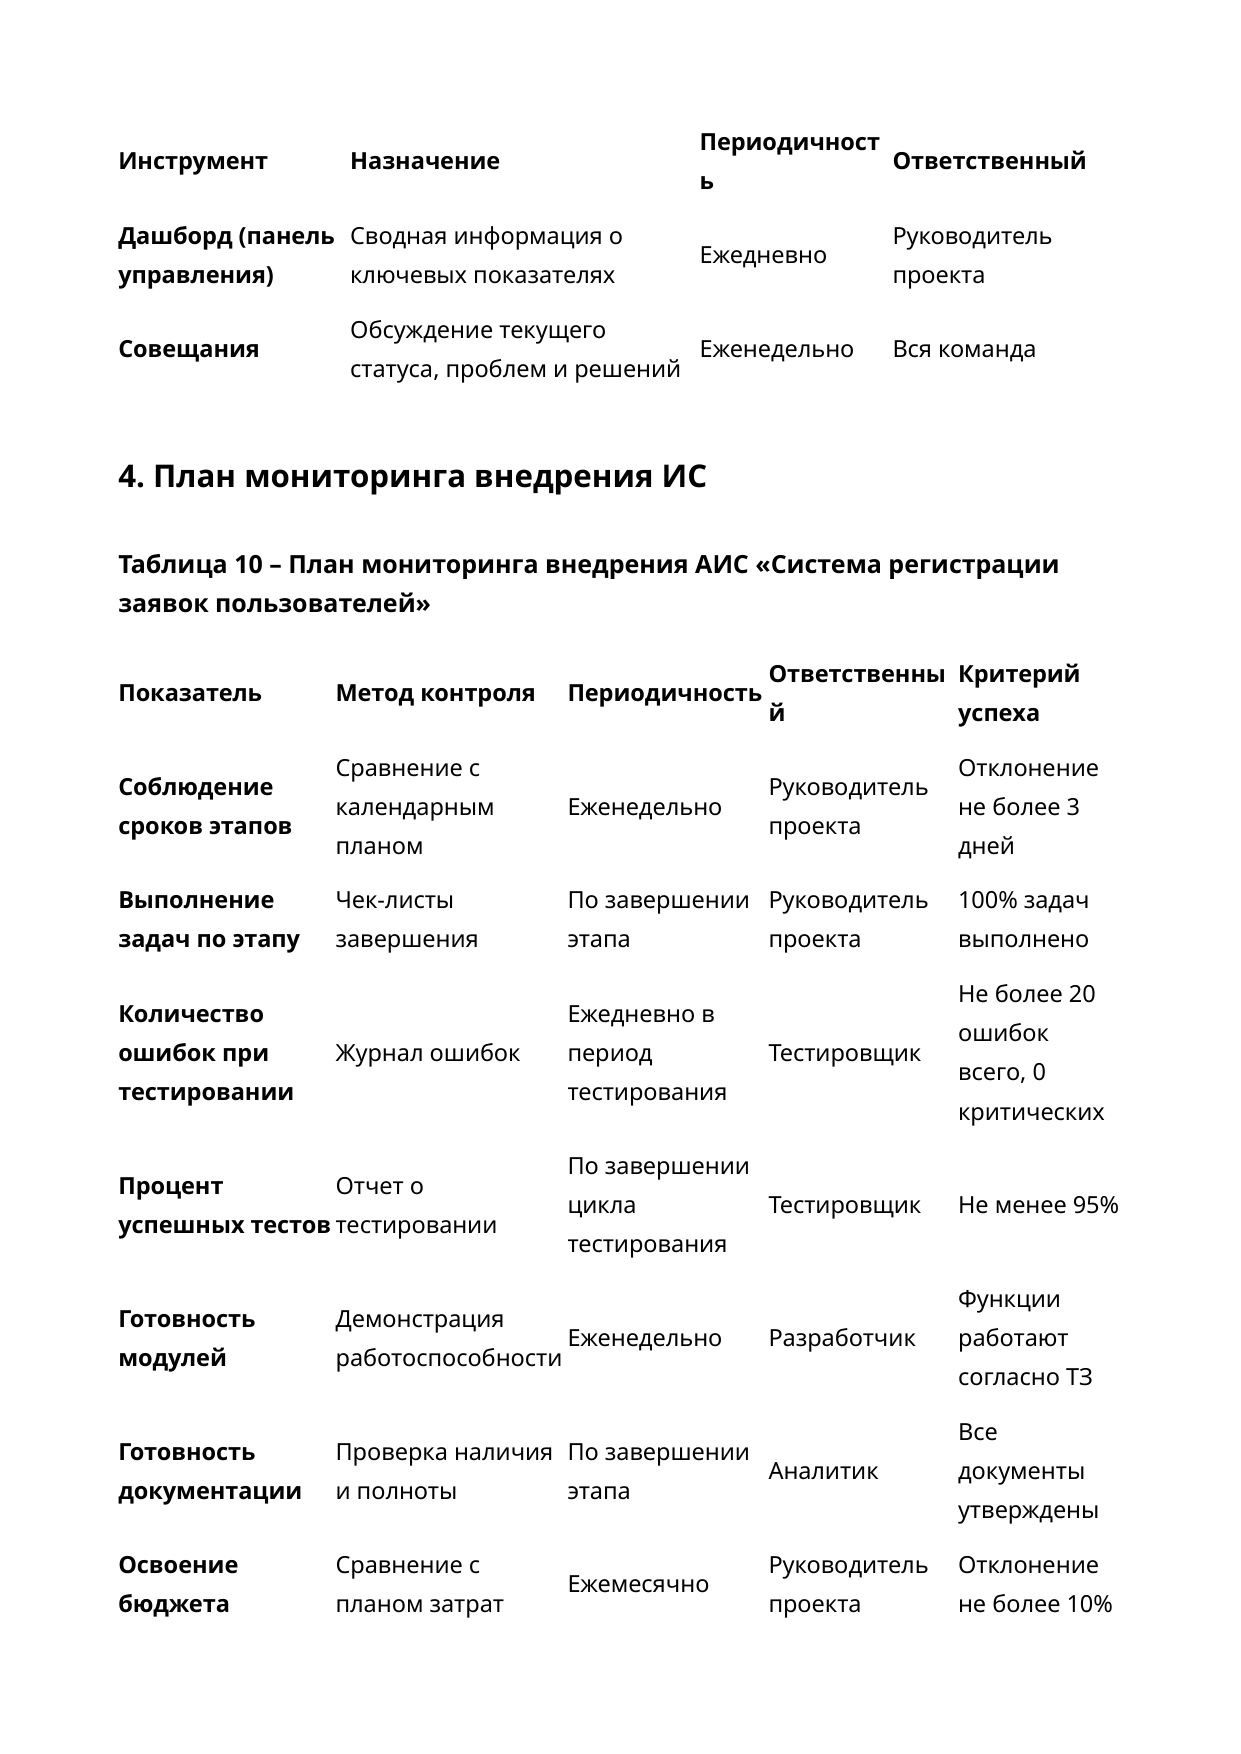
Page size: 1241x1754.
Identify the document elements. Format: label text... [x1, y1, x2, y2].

table_cell Отклонение не более 3 дней [958, 745, 1122, 877]
subtitle 4. План мониторинга внедрения ИС [118, 450, 1122, 497]
table_cell По завершении этапа [567, 878, 768, 970]
table_cell Процент успешных тестов [118, 1144, 335, 1275]
table_cell Сравнение с планом затрат [335, 1542, 567, 1635]
table_cell Руководитель проекта [768, 745, 958, 877]
table_header Инструмент [118, 118, 350, 212]
table_cell Готовность модулей [118, 1276, 335, 1408]
table_cell Все документы утверждены [958, 1409, 1122, 1541]
table_cell Ежедневно [699, 213, 892, 306]
table_header Периодичность [567, 650, 768, 744]
table_cell Ежемесячно [567, 1542, 768, 1635]
table_cell Вся команда [892, 307, 1122, 399]
table_cell Отчет о тестировании [335, 1144, 567, 1275]
table_cell Дашборд (панель управления) [118, 213, 350, 306]
table_cell Тестировщик [768, 1144, 958, 1275]
table_cell Разработчик [768, 1276, 958, 1408]
text Таблица 10 – План мониторинга внедрения АИС «Система регистрации заявок пользователей» [118, 547, 1122, 620]
table_cell Освоение бюджета [118, 1542, 335, 1635]
table_cell Еженедельно [567, 1276, 768, 1408]
table_cell Функции работают согласно ТЗ [958, 1276, 1122, 1408]
table_cell 100% задач выполнено [958, 878, 1122, 970]
table_header Ответственный [768, 650, 958, 744]
table_cell Выполнение задач по этапу [118, 878, 335, 970]
table_cell Аналитик [768, 1409, 958, 1541]
table_cell Еженедельно [567, 745, 768, 877]
table_cell Проверка наличия и полноты [335, 1409, 567, 1541]
table_cell Руководитель проекта [768, 1542, 958, 1635]
table_cell Отклонение не более 10% [958, 1542, 1122, 1635]
table_header Метод контроля [335, 650, 567, 744]
table_cell По завершении цикла тестирования [567, 1144, 768, 1275]
table_cell Тестировщик [768, 971, 958, 1142]
table_cell Сравнение с календарным планом [335, 745, 567, 877]
table_cell Руководитель проекта [892, 213, 1122, 306]
table_cell Не более 20 ошибок всего, 0 критических [958, 971, 1122, 1142]
table_cell Демонстрация работоспособности [335, 1276, 567, 1408]
table_cell Ежедневно в период тестирования [567, 971, 768, 1142]
table_cell Количество ошибок при тестировании [118, 971, 335, 1142]
table_cell Сводная информация о ключевых показателях [350, 213, 699, 306]
table_header Показатель [118, 650, 335, 744]
table_cell Готовность документации [118, 1409, 335, 1541]
table_header Назначение [350, 118, 699, 212]
table_cell Обсуждение текущего статуса, проблем и решений [350, 307, 699, 399]
table_cell Еженедельно [699, 307, 892, 399]
table_header Ответственный [892, 118, 1122, 212]
table_cell Не менее 95% [958, 1144, 1122, 1275]
table_header Критерий успеха [958, 650, 1122, 744]
table_cell По завершении этапа [567, 1409, 768, 1541]
table_cell Соблюдение сроков этапов [118, 745, 335, 877]
table_header Периодичность [699, 118, 892, 212]
table_cell Чек-листы завершения [335, 878, 567, 970]
table_cell Руководитель проекта [768, 878, 958, 970]
table_cell Журнал ошибок [335, 971, 567, 1142]
table_cell Совещания [118, 307, 350, 399]
